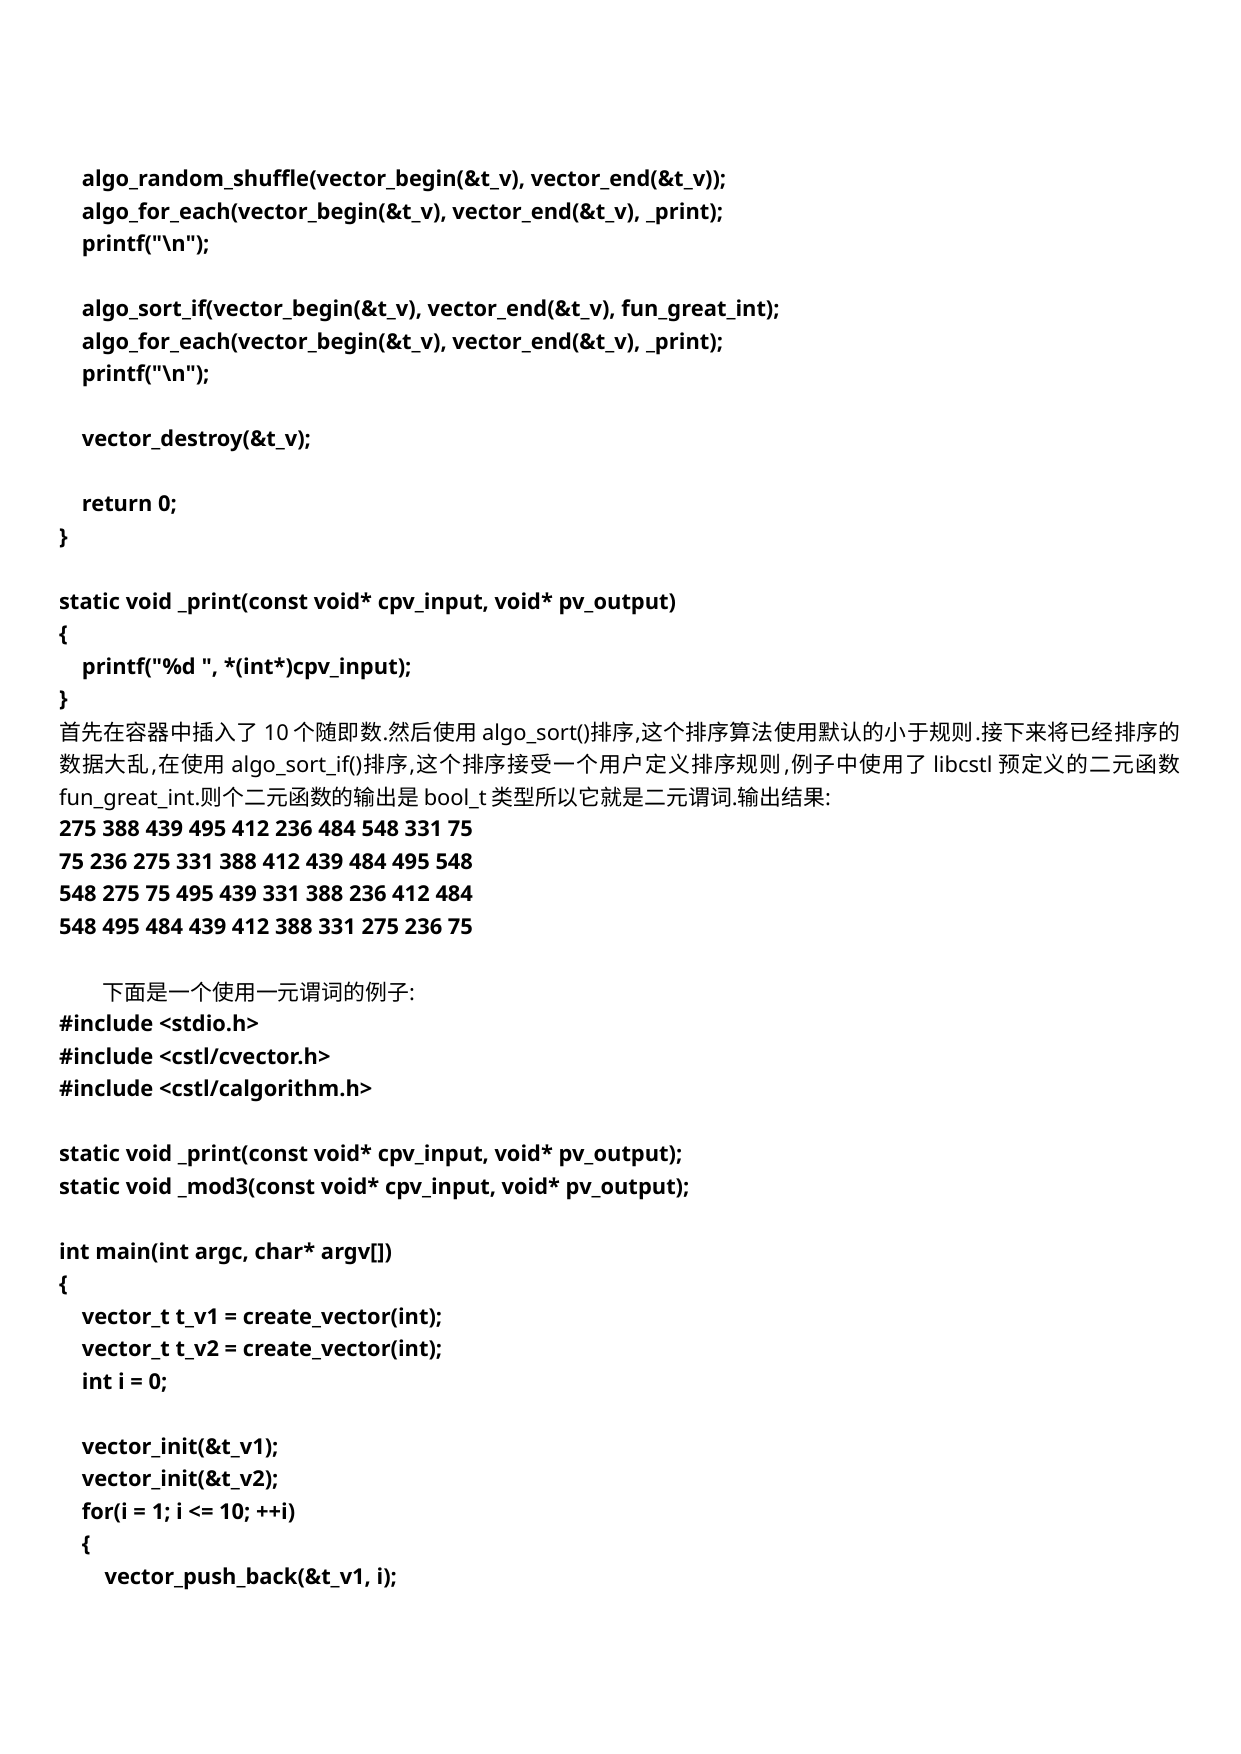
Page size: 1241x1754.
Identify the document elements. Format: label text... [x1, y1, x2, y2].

text { [59, 1267, 1181, 1299]
text } [59, 519, 1181, 552]
text } [59, 682, 1181, 714]
text { [59, 1527, 1181, 1559]
text vector_destroy(&t_v); [59, 422, 1181, 454]
text static void _print(const void* cpv_input, void* pv_output); [59, 1137, 1181, 1169]
text 275 388 439 495 412 236 484 548 331 75 [59, 812, 1181, 844]
text return 0; [59, 487, 1181, 519]
text printf("\n"); [59, 357, 1181, 389]
text printf("\n"); [59, 227, 1181, 259]
text 下面是一个使用一元谓词的例子: [59, 974, 1181, 1007]
text vector_init(&t_v2); [59, 1462, 1181, 1494]
text 548 275 75 495 439 331 388 236 412 484 [59, 877, 1181, 909]
text printf("%d ", *(int*)cpv_input); [59, 649, 1181, 682]
text vector_push_back(&t_v1, i); [59, 1559, 1181, 1592]
text 548 495 484 439 412 388 331 275 236 75 [59, 909, 1181, 942]
text #include <cstl/calgorithm.h> [59, 1072, 1181, 1104]
text algo_for_each(vector_begin(&t_v), vector_end(&t_v), _print); [59, 324, 1181, 357]
text vector_t t_v1 = create_vector(int); [59, 1299, 1181, 1332]
text static void _mod3(const void* cpv_input, void* pv_output); [59, 1169, 1181, 1202]
text 75 236 275 331 388 412 439 484 495 548 [59, 844, 1181, 877]
text int main(int argc, char* argv[]) [59, 1234, 1181, 1267]
text algo_random_shuffle(vector_begin(&t_v), vector_end(&t_v)); [59, 162, 1181, 194]
text #include <stdio.h> [59, 1007, 1181, 1039]
text #include <cstl/cvector.h> [59, 1039, 1181, 1072]
text { [59, 617, 1181, 649]
text 首先在容器中插入了10个随即数.然后使用algo_sort()排序,这个排序算法使用默认的小于规则.接下来将已经排序的数据大乱,在使用algo_sort_if()排序,这个排序接受一个用户定义排序规则,例子中使用了libcstl预定义的二元函数fun_great_int.则个二元函数的输出是bool_t类型所以它就是二元谓词.输出结果: [59, 714, 1181, 812]
text vector_t t_v2 = create_vector(int); [59, 1332, 1181, 1364]
text for(i = 1; i <= 10; ++i) [59, 1494, 1181, 1527]
text vector_init(&t_v1); [59, 1429, 1181, 1462]
text int i = 0; [59, 1364, 1181, 1397]
text algo_sort_if(vector_begin(&t_v), vector_end(&t_v), fun_great_int); [59, 292, 1181, 324]
text algo_for_each(vector_begin(&t_v), vector_end(&t_v), _print); [59, 194, 1181, 227]
text static void _print(const void* cpv_input, void* pv_output) [59, 584, 1181, 617]
